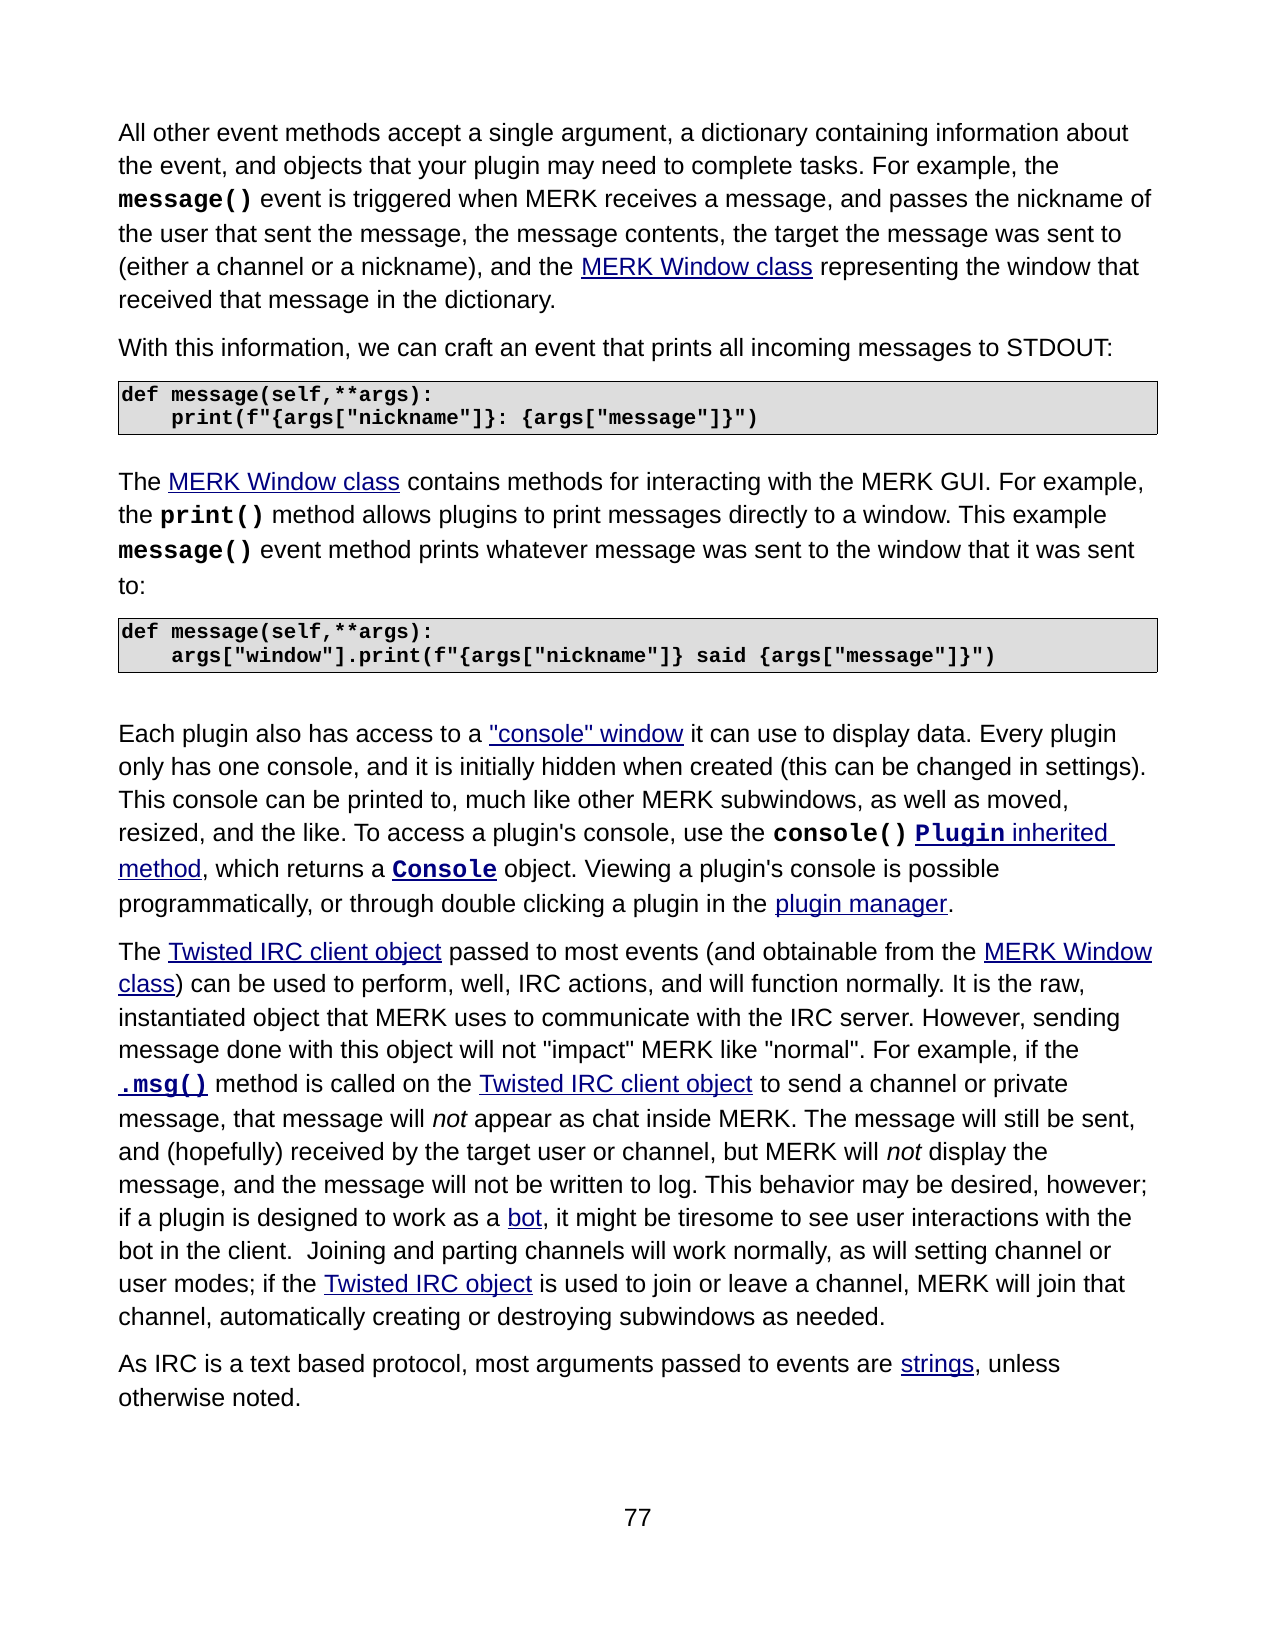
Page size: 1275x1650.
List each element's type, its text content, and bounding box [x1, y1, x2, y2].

text The Twisted IRC client object passed to most events (and obtainable from the MERK Window class) can be used to perform, well, IRC actions, and will function normally. It is the raw, instantiated object that MERK uses to communicate with the IRC server. However, sending message done with this object will not "impact" MERK like "normal". For example, if the .msg() method is called on the Twisted IRC client object to send a channel or private message, that message will not appear as chat inside MERK. The message will still be sent, and (hopefully) received by the target user or channel, but MERK will not display the message, and the message will not be written to log. This behavior may be desired, however; if a plugin is designed to work as a bot, it might be tiresome to see user interactions with the bot in the client. Joining and parting channels will work normally, as will setting channel or user modes; if the Twisted IRC object is used to join or leave a channel, MERK will join that channel, automatically creating or destroying subwindows as needed. [118, 936, 1157, 1331]
table_header def message(self,**args): print(f"{args["nickname"]}: {args["message"]}") [119, 382, 1157, 434]
text The MERK Window class contains methods for interacting with the MERK GUI. For example, the print() method allows plugins to print messages directly to a window. This example message() event method prints whatever message was sent to the window that it was sent to: [118, 435, 1157, 599]
text As IRC is a text based protocol, most arguments passed to events are strings, unless otherwise noted. [118, 1349, 1157, 1411]
text With this information, we can craft an event that prints all incoming messages to STDOUT: [118, 333, 1157, 362]
text Each plugin also has access to a "console" window it can use to display data. Every plugin only has one console, and it is initially hidden when created (this can be changed in settings). This console can be printed to, much like other MERK subwindows, as well as moved, resized, and the like. To access a plugin's console, use the console() Plugin inherited method, which returns a Console object. Viewing a plugin's console is possible programmatically, or through double clicking a plugin in the plugin manager. [118, 719, 1157, 918]
table_header def message(self,**args): args["window"].print(f"{args["nickname"]} said {args["message"]}") [119, 619, 1157, 672]
text All other event methods accept a single argument, a dictionary containing information about the event, and objects that your plugin may need to complete tasks. For example, the message() event is triggered when MERK receives a message, and passes the nickname of the user that sent the message, the message contents, the target the message was sent to (either a channel or a nickname), and the MERK Window class representing the window that received that message in the dictionary. [118, 118, 1157, 314]
